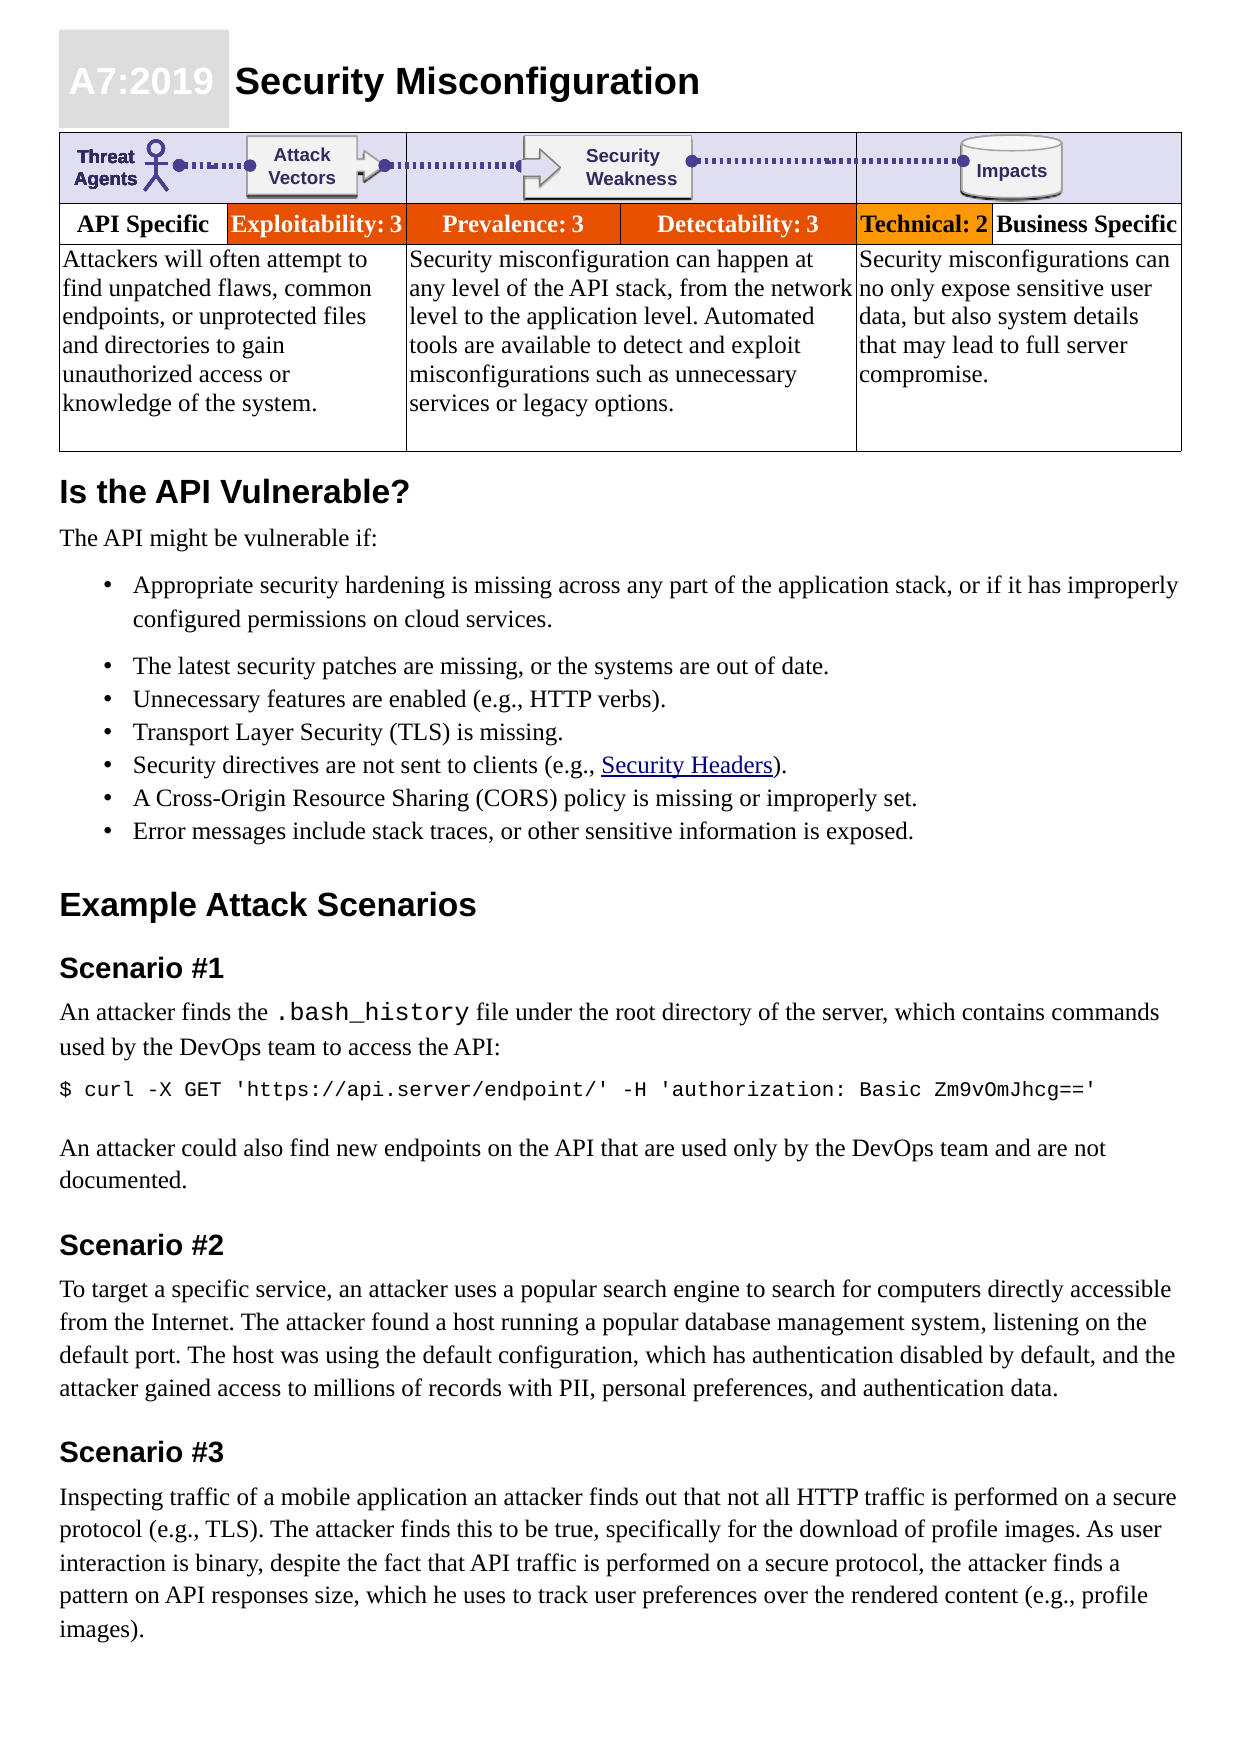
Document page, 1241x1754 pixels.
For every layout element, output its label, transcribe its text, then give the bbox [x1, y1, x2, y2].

table_header [620, 133, 856, 203]
list Appropriate security hardening is missing across any part of the application stack, or if it has improperly configured permissions on cloud services. [103, 571, 1181, 632]
list Error messages include stack traces, or other sensitive information is exposed. [103, 816, 1181, 845]
table_cell API Specific [60, 204, 227, 244]
table_header [227, 133, 406, 203]
table_cell Detectability: 3 [621, 204, 856, 244]
text An attacker finds the .bash_history file under the root directory of the server, which contains commands used by the DevOps team to access the API: [59, 997, 1181, 1061]
table_header [407, 133, 620, 203]
subtitle Scenario #1 [59, 951, 1181, 984]
table_cell Security misconfigurations can no only expose sensitive user data, but also system details that may lead to full server compromise. [857, 245, 1181, 451]
table_cell Prevalence: 3 [407, 204, 620, 244]
text $ curl -X GET 'https://api.server/endpoint/' -H 'authorization: Basic Zm9vOmJhcg==' [59, 1079, 1181, 1103]
table_cell Technical: 2 [857, 204, 992, 244]
text Inspecting traffic of a mobile application an attacker finds out that not all HTTP traffic is performed on a secure protocol (e.g., TLS). The attacker finds this to be true, specifically for the download of profile images. As user interaction is binary, despite the fact that API traffic is performed on a secure protocol, the attacker finds a pattern on API responses size, which he uses to track user preferences over the rendered content (e.g., profile images). [59, 1482, 1181, 1642]
table_header [60, 133, 227, 203]
text The API might be vulnerable if: [59, 523, 1181, 552]
subtitle Scenario #2 [59, 1228, 1181, 1262]
list Security directives are not sent to clients (e.g., Security Headers). [103, 750, 1181, 779]
list A Cross-Origin Resource Sharing (CORS) policy is missing or improperly set. [103, 783, 1181, 812]
subtitle Is the API Vulnerable? [59, 472, 1181, 511]
table_cell Security misconfiguration can happen at any level of the API stack, from the network level to the application level. Automated tools are available to detect and exploit misconfigurations such as unnecessary services or legacy options. [407, 245, 856, 451]
table_cell Business Specific [993, 204, 1181, 244]
list Unnecessary features are enabled (e.g., HTTP verbs). [103, 684, 1181, 713]
list Transport Layer Security (TLS) is missing. [103, 717, 1181, 746]
list The latest security patches are missing, or the systems are out of date. [103, 651, 1181, 680]
table_cell Exploitability: 3 [228, 204, 406, 244]
table_header [992, 133, 1181, 203]
table_header [857, 133, 992, 203]
subtitle Scenario #3 [59, 1435, 1181, 1469]
table_cell Attackers will often attempt to find unpatched flaws, common endpoints, or unprotected files and directories to gain unauthorized access or knowledge of the system. [60, 245, 406, 451]
text To target a specific service, an attacker uses a popular search engine to search for computers directly accessible from the Internet. The attacker found a host running a popular database management system, listening on the default port. The host was using the default configuration, which has authentication disabled by default, and the attacker gained access to millions of records with PII, personal preferences, and authentication data. [59, 1274, 1181, 1402]
text An attacker could also find new endpoints on the API that are used only by the DevOps team and are not documented. [59, 1133, 1181, 1194]
subtitle Example Attack Scenarios [59, 885, 1181, 923]
